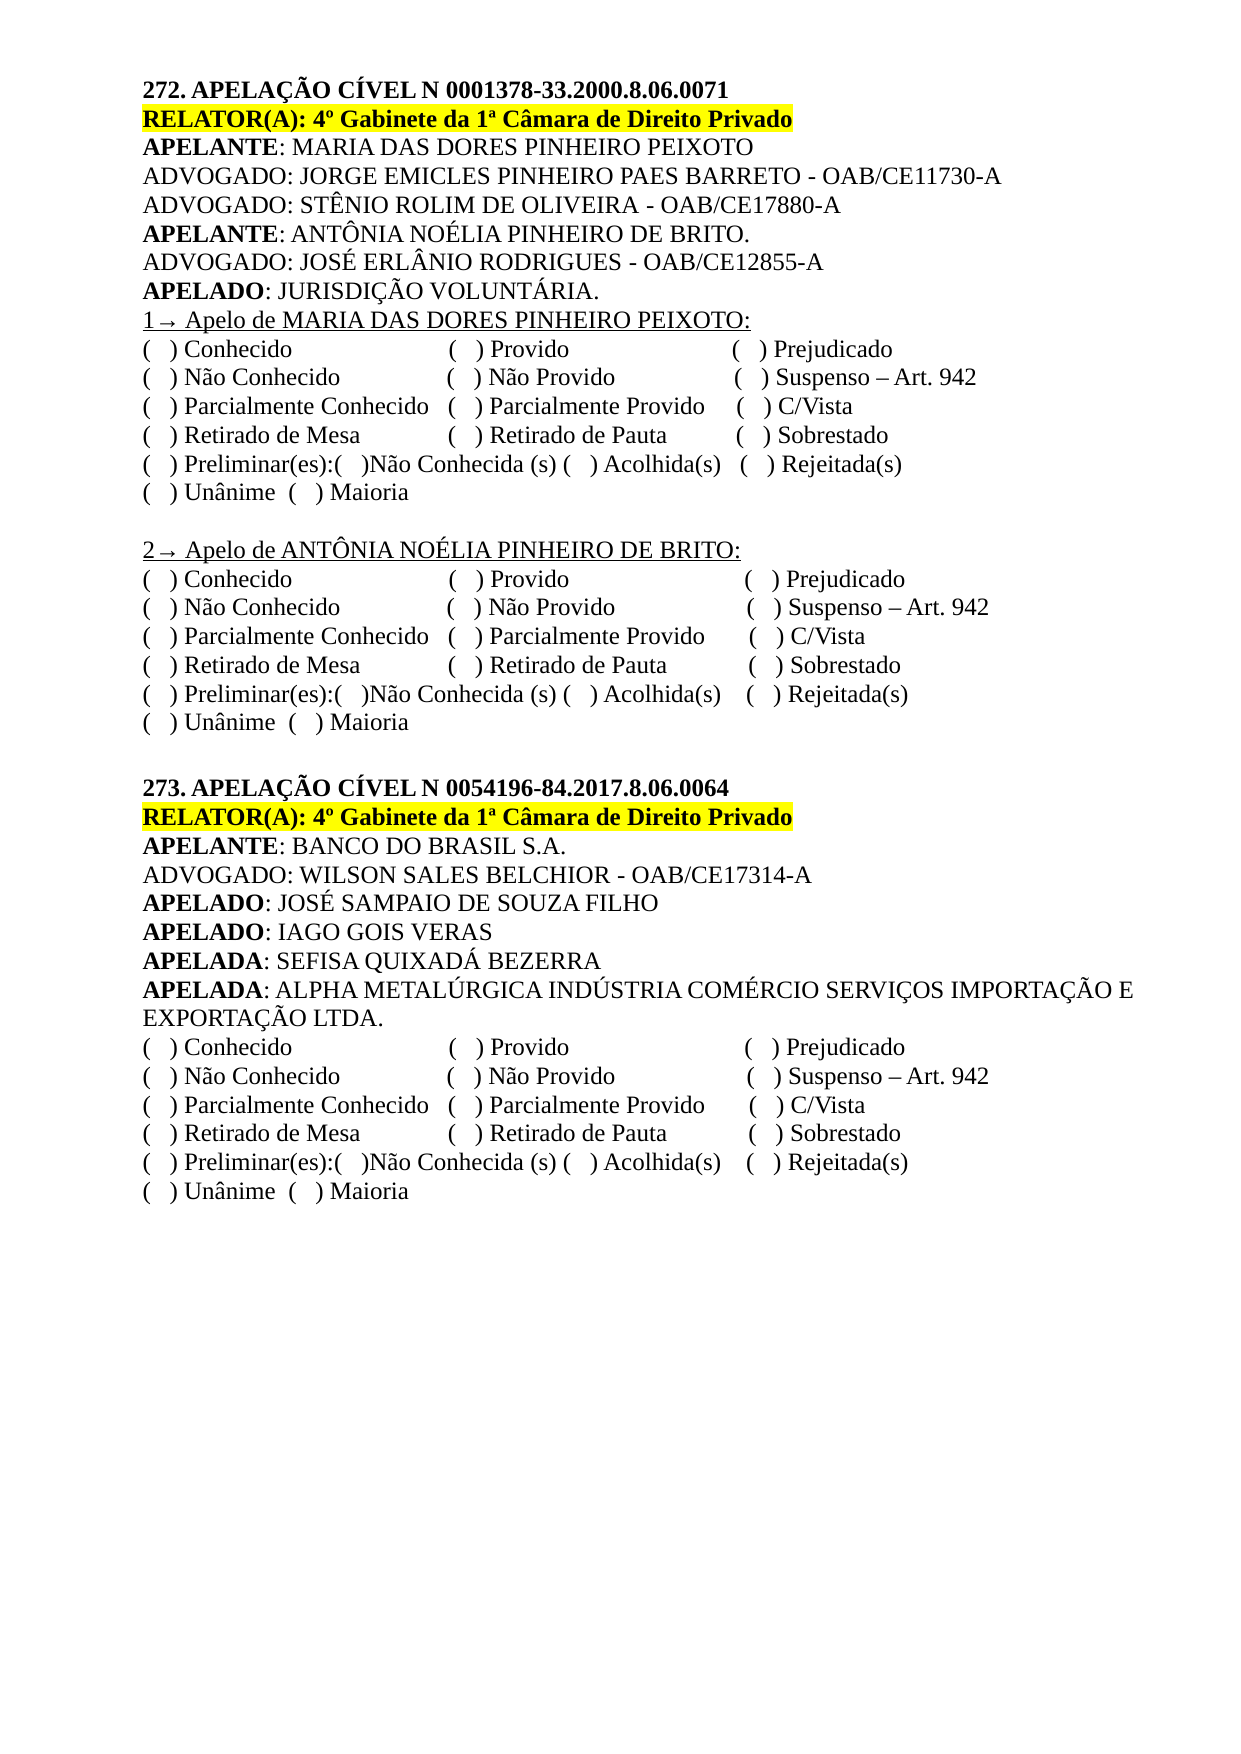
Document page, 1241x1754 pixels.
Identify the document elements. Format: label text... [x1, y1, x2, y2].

text ( ) Conhecido ( ) Provido ( ) Prejudicado [142, 564, 1141, 592]
text ( ) Retirado de Mesa ( ) Retirado de Pauta ( ) Sobrestado [142, 420, 1158, 449]
text ( ) Retirado de Mesa ( ) Retirado de Pauta ( ) Sobrestado [142, 1118, 1158, 1147]
text ( ) Parcialmente Conhecido ( ) Parcialmente Provido ( ) C/Vista [142, 391, 1158, 420]
text 2→ Apelo de ANTÔNIA NOÉLIA PINHEIRO DE BRITO: [142, 535, 1141, 564]
text ( ) Unânime ( ) Maioria [142, 1176, 1141, 1205]
text ( ) Parcialmente Conhecido ( ) Parcialmente Provido ( ) C/Vista [142, 621, 1158, 650]
text ( ) Não Conhecido ( ) Não Provido ( ) Suspenso – Art. 942 [142, 362, 1158, 391]
text ( ) Unânime ( ) Maioria [142, 707, 1141, 736]
text ( ) Preliminar(es):( )Não Conhecida (s) ( ) Acolhida(s) ( ) Rejeitada(s) [142, 1147, 1158, 1176]
text ( ) Unânime ( ) Maioria [142, 477, 1158, 506]
text ( ) Retirado de Mesa ( ) Retirado de Pauta ( ) Sobrestado [142, 650, 1158, 679]
text 273. APELAÇÃO CÍVEL N 0054196-84.2017.8.06.0064 RELATOR(A): 4º Gabinete da 1ª Câmara de Direito Privado APELANTE: BANCO DO BRASIL S.A. ADVOGADO: WILSON SALES BELCHIOR - OAB/CE17314-A APELADO: JOSÉ SAMPAIO DE SOUZA FILHO APELADO: IAGO GOIS VERAS APELADA: SEFISA QUIXADÁ BEZERRA APELADA: ALPHA METALÚRGICA INDÚSTRIA COMÉRCIO SERVIÇOS IMPORTAÇÃO E EXPORTAÇÃO LTDA. [142, 773, 1141, 1032]
text ( ) Conhecido ( ) Provido ( ) Prejudicado [142, 1032, 1141, 1061]
text ( ) Não Conhecido ( ) Não Provido ( ) Suspenso – Art. 942 [142, 1061, 1158, 1090]
text ( ) Não Conhecido ( ) Não Provido ( ) Suspenso – Art. 942 [142, 592, 1158, 621]
text ( ) Conhecido ( ) Provido ( ) Prejudicado [142, 334, 1141, 362]
text ( ) Preliminar(es):( )Não Conhecida (s) ( ) Acolhida(s) ( ) Rejeitada(s) [142, 449, 1158, 477]
text 1→ Apelo de MARIA DAS DORES PINHEIRO PEIXOTO: [142, 305, 1141, 334]
text 272. APELAÇÃO CÍVEL N 0001378-33.2000.8.06.0071 RELATOR(A): 4º Gabinete da 1ª Câmara de Direito Privado APELANTE: MARIA DAS DORES PINHEIRO PEIXOTO ADVOGADO: JORGE EMICLES PINHEIRO PAES BARRETO - OAB/CE11730-A ADVOGADO: STÊNIO ROLIM DE OLIVEIRA - OAB/CE17880-A APELANTE: ANTÔNIA NOÉLIA PINHEIRO DE BRITO. ADVOGADO: JOSÉ ERLÂNIO RODRIGUES - OAB/CE12855-A APELADO: JURISDIÇÃO VOLUNTÁRIA. [142, 75, 1141, 305]
text ( ) Parcialmente Conhecido ( ) Parcialmente Provido ( ) C/Vista [142, 1090, 1158, 1118]
text ( ) Preliminar(es):( )Não Conhecida (s) ( ) Acolhida(s) ( ) Rejeitada(s) [142, 679, 1158, 707]
